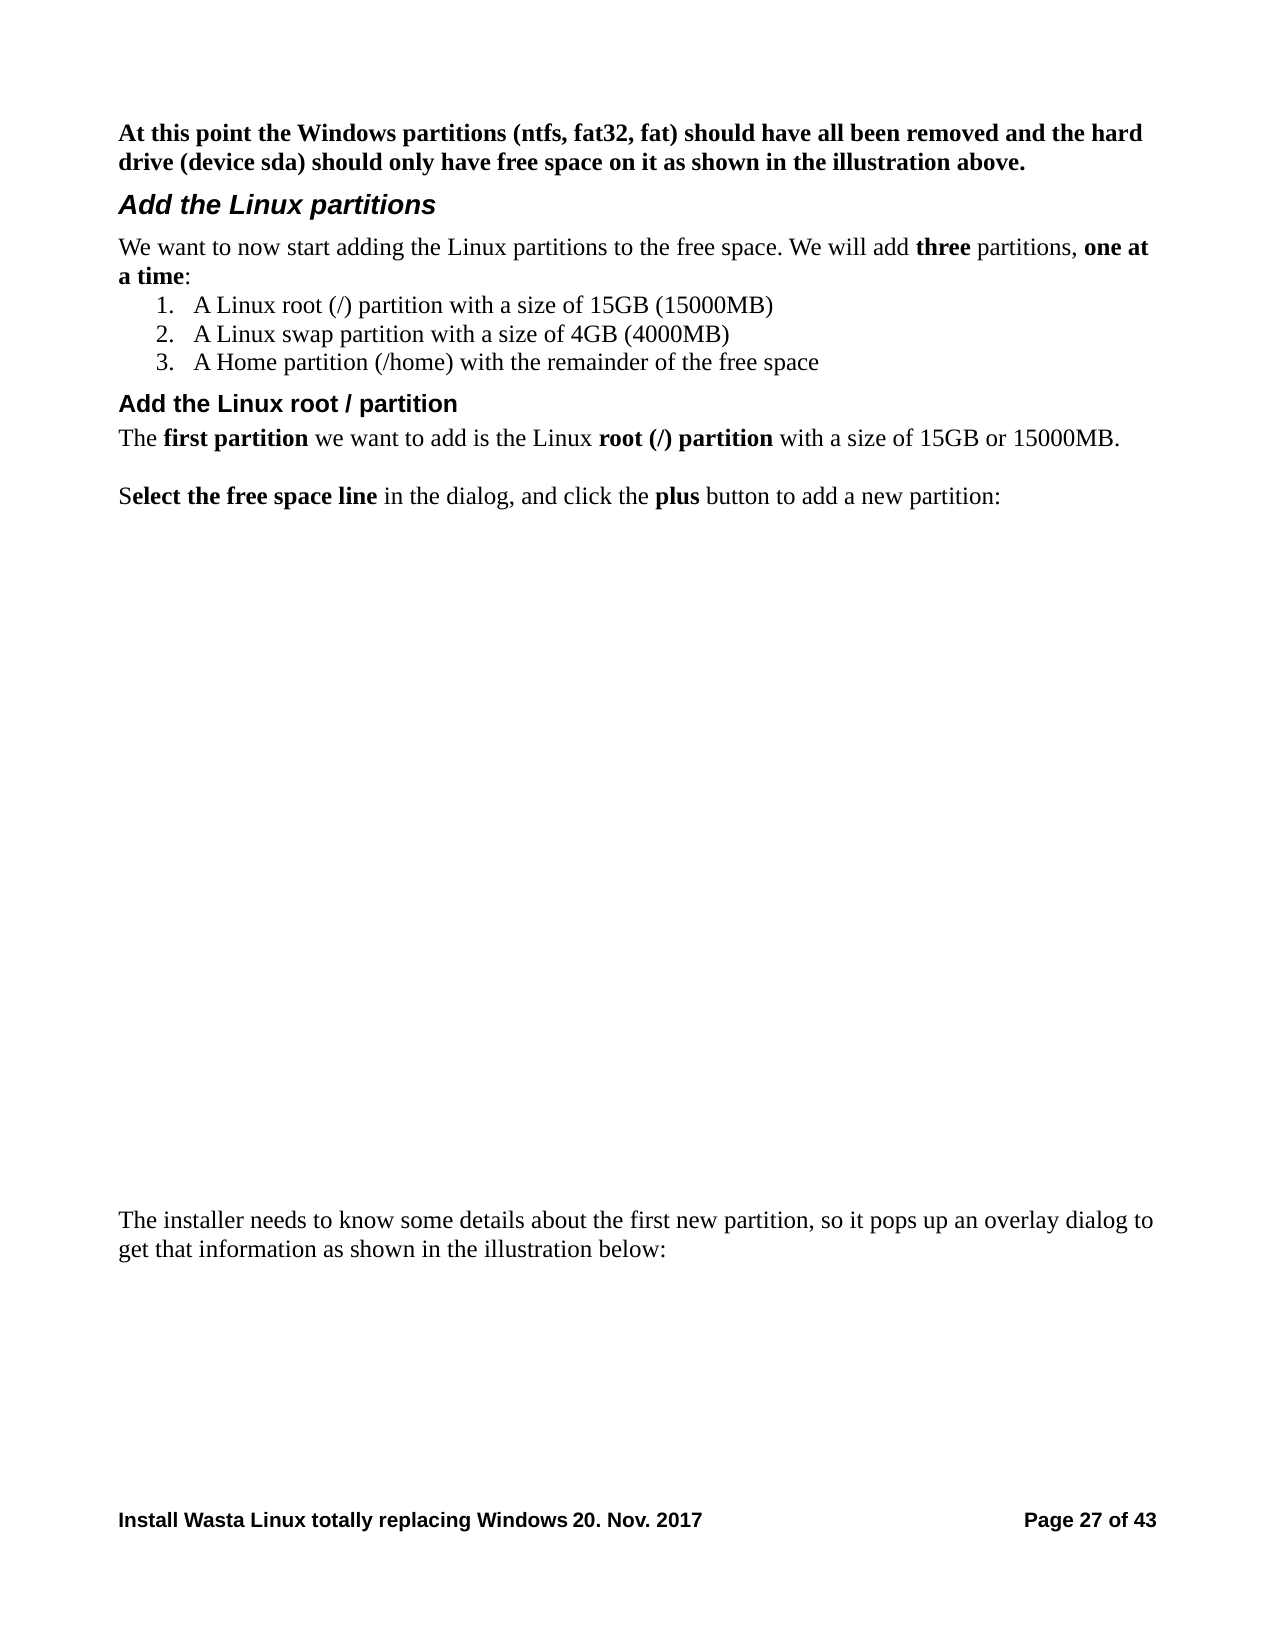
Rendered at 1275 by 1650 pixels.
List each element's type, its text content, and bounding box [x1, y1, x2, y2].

text The installer needs to know some details about the first new partition, so it pops up an overlay dialog to get that information as shown in the illustration below: [118, 1092, 1157, 1263]
list A Home partition (/home) with the remainder of the free space [156, 347, 1157, 376]
text Select the free space line in the dialog, and click the plus button to add a new partition: [118, 481, 1157, 510]
subtitle Add the Linux root / partition [118, 389, 1157, 417]
text The first partition we want to add is the Linux root (/) partition with a size of 15GB or 15000MB. [118, 423, 1157, 452]
text We want to now start adding the Linux partitions to the free space. We will add three partitions, one at a time: [118, 232, 1157, 290]
subtitle Add the Linux partitions [118, 188, 1157, 220]
list A Linux swap partition with a size of 4GB (4000MB) [156, 319, 1157, 347]
text At this point the Windows partitions (ntfs, fat32, fat) should have all been removed and the hard drive (device sda) should only have free space on it as shown in the illustration above. [118, 118, 1157, 176]
list A Linux root (/) partition with a size of 15GB (15000MB) [156, 290, 1157, 319]
